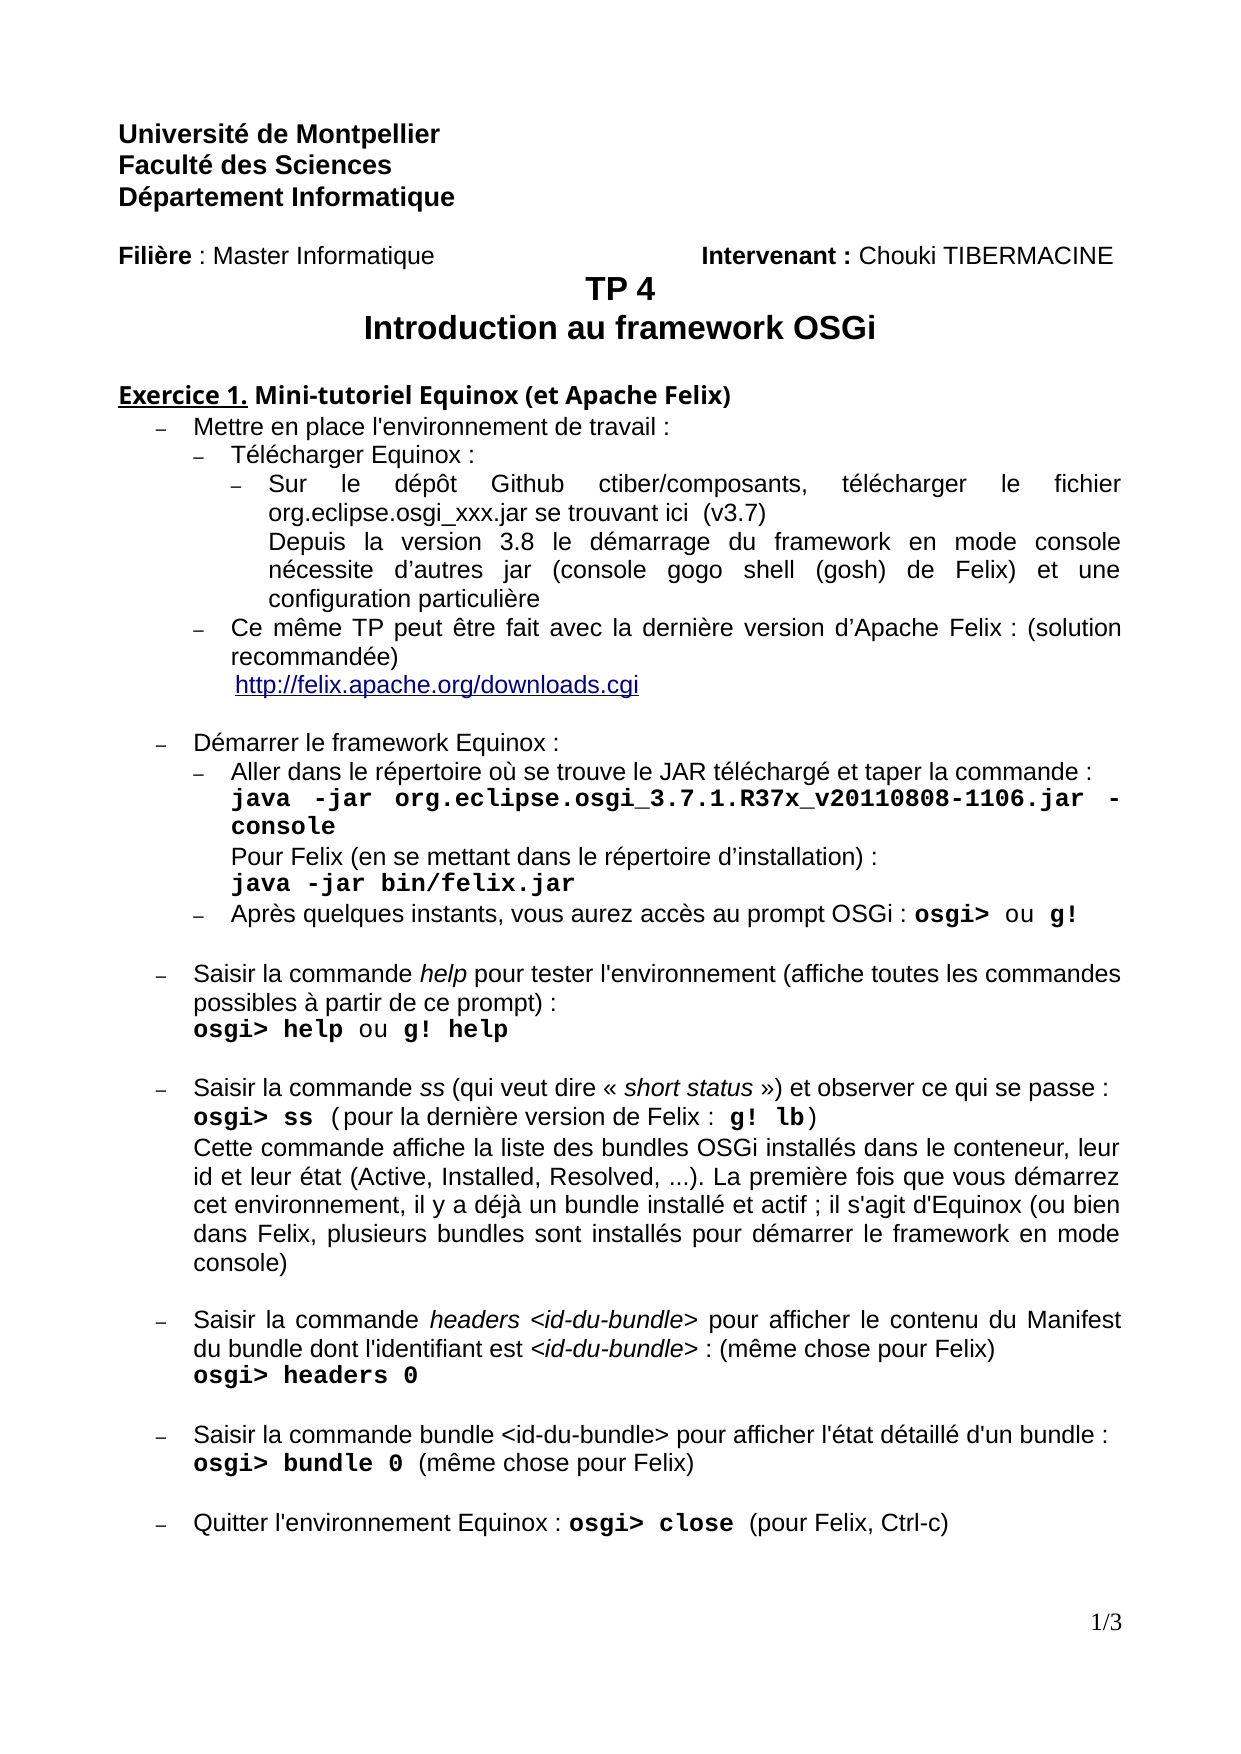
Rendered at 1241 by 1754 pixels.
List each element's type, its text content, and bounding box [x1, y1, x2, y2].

list Démarrer le framework Equinox : [156, 728, 1122, 757]
text Filière : Master Informatique Intervenant : Chouki TIBERMACINE [118, 241, 1122, 269]
list java -jar org.eclipse.osgi_3.7.1.R37x_v20110808-1106.jar -console [193, 785, 1122, 842]
list Cette commande affiche la liste des bundles OSGi installés dans le conteneur, leur id et leur état (Active, Installed, Resolved, ...). La première fois que vous démarrez cet environnement, il y a déjà un bundle installé et actif ; il s'agit d'Equinox (ou bien dans Felix, plusieurs bundles sont installés pour démarrer le framework en mode console) [156, 1133, 1122, 1277]
text Exercice 1. Mini-tutoriel Equinox (et Apache Felix) [118, 377, 1122, 412]
list Pour Felix (en se mettant dans le répertoire d’installation) : [193, 842, 1122, 871]
text http://felix.apache.org/downloads.cgi [118, 670, 1122, 699]
list java -jar bin/felix.jar [193, 871, 1122, 899]
list osgi> bundle 0 (même chose pour Felix) [156, 1448, 1122, 1479]
list Saisir la commande help pour tester l'environnement (affiche toutes les commandes possibles à partir de ce prompt) : [156, 959, 1122, 1016]
text TP 4 [118, 269, 1122, 308]
list Ce même TP peut être fait avec la dernière version d’Apache Felix : (solution recommandée) [193, 613, 1122, 670]
list Quitter l'environnement Equinox : osgi> close (pour Felix, Ctrl-c) [156, 1508, 1122, 1539]
list Télécharger Equinox : [193, 440, 1122, 469]
list Saisir la commande ss (qui veut dire « short status ») et observer ce qui se passe : [156, 1073, 1122, 1102]
list osgi> headers 0 [156, 1363, 1122, 1391]
text Département Informatique [118, 181, 1122, 212]
list Après quelques instants, vous aurez accès au prompt OSGi : osgi> ou g! [193, 899, 1122, 930]
list Aller dans le répertoire où se trouve le JAR téléchargé et taper la commande : [193, 757, 1122, 785]
list Depuis la version 3.8 le démarrage du framework en mode console nécessite d’autres jar (console gogo shell (gosh) de Felix) et une configuration particulière [231, 527, 1122, 613]
text Université de Montpellier [118, 118, 1122, 149]
text Faculté des Sciences [118, 149, 1122, 181]
list osgi> help ou g! help [156, 1016, 1122, 1044]
text Introduction au framework OSGi [118, 308, 1122, 346]
list Sur le dépôt Github ctiber/composants, télécharger le fichier org.eclipse.osgi_xxx.jar se trouvant ici (v3.7) [231, 469, 1122, 527]
list Mettre en place l'environnement de travail : [156, 412, 1122, 440]
list Saisir la commande bundle <id-du-bundle> pour afficher l'état détaillé d'un bundle : [156, 1420, 1122, 1448]
list osgi> ss (pour la dernière version de Felix : g! lb) [156, 1102, 1122, 1133]
list Saisir la commande headers <id-du-bundle> pour afficher le contenu du Manifest du bundle dont l'identifiant est <id-du-bundle> : (même chose pour Felix) [156, 1306, 1122, 1363]
